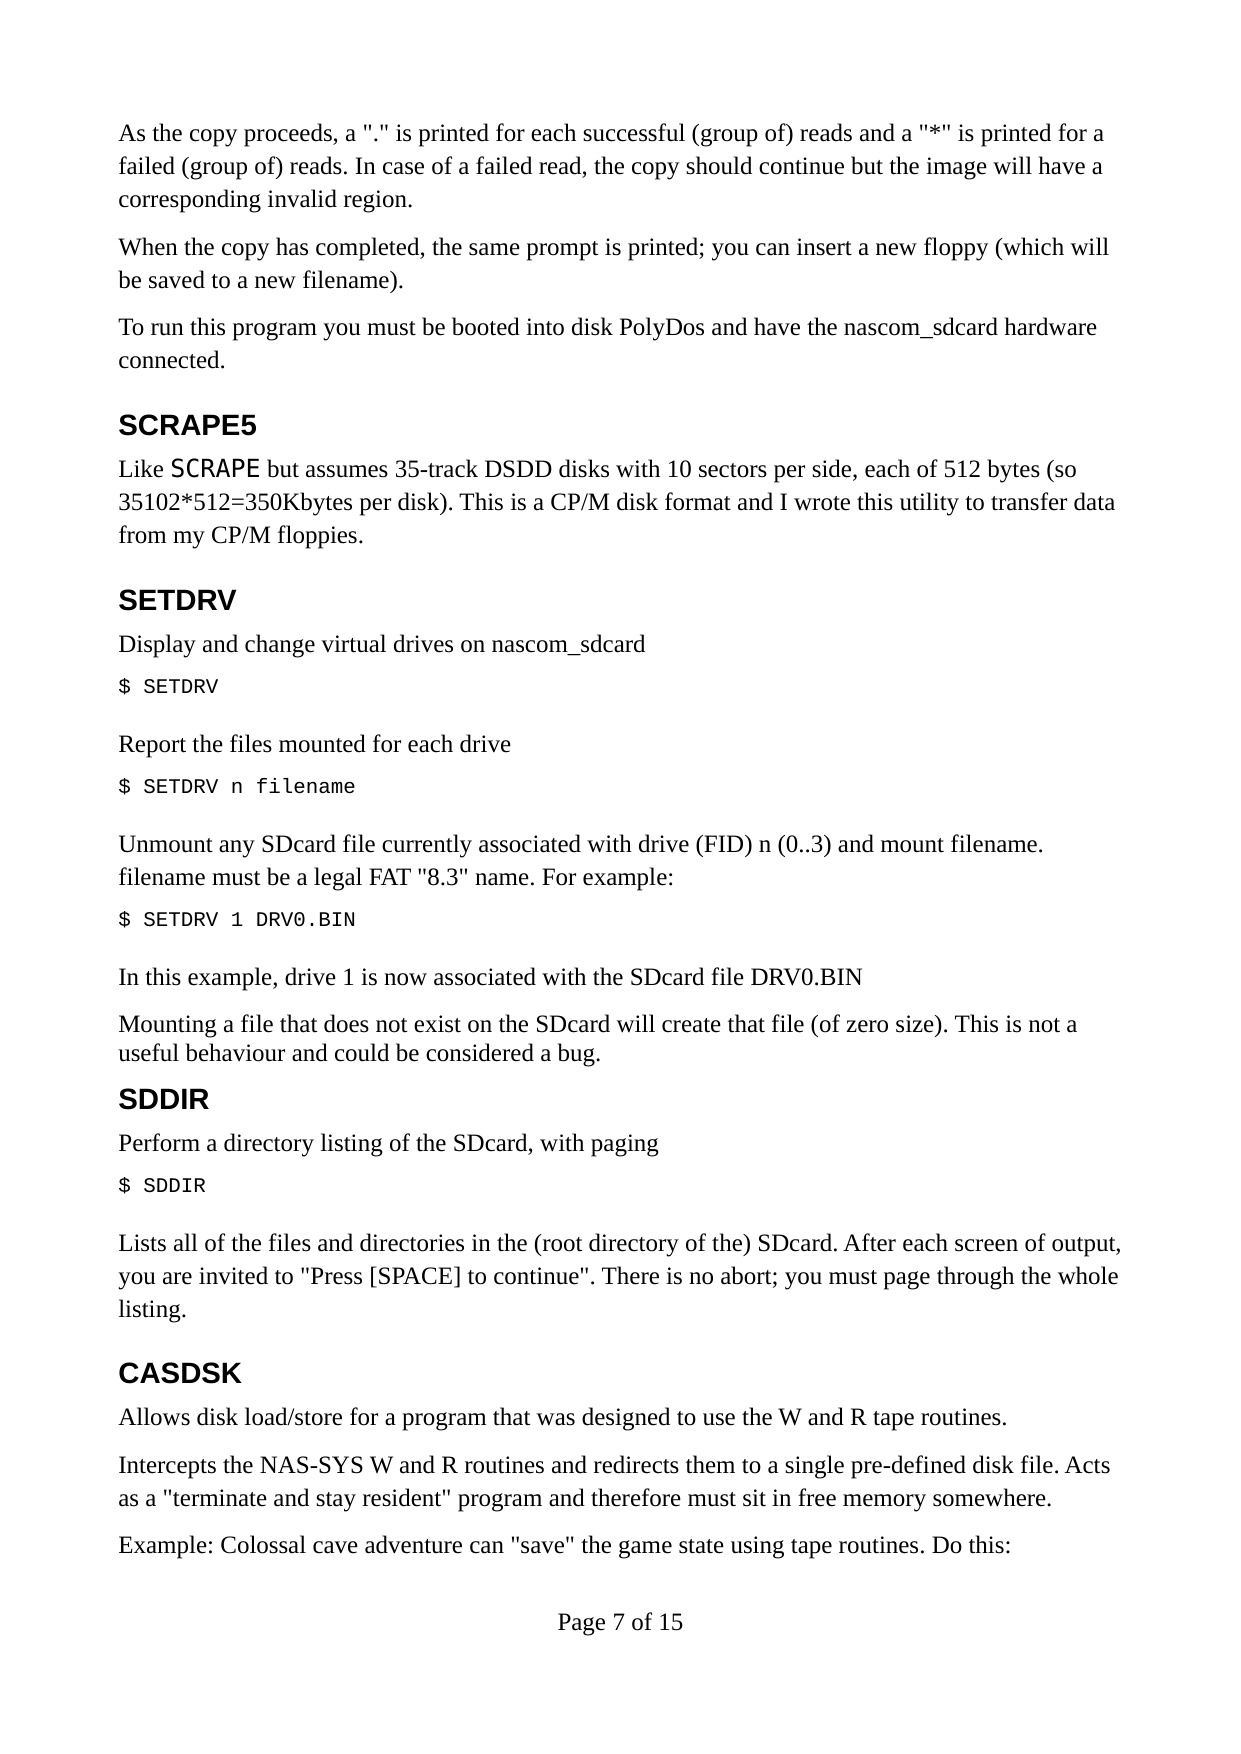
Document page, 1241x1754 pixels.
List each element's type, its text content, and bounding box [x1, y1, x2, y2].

subtitle SETDRV [118, 583, 1122, 616]
text Display and change virtual drives on nascom_sdcard [118, 629, 1122, 658]
text Report the files mounted for each drive [118, 729, 1122, 758]
text In this example, drive 1 is now associated with the SDcard file DRV0.BIN [118, 962, 1122, 991]
text When the copy has completed, the same prompt is printed; you can insert a new floppy (which will be saved to a new filename). [118, 232, 1122, 293]
text As the copy proceeds, a "." is printed for each successful (group of) reads and a "*" is printed for a failed (group of) reads. In case of a failed read, the copy should continue but the image will have a corresponding invalid region. [118, 118, 1122, 213]
text To run this program you must be booted into disk PolyDos and have the nascom_sdcard hardware connected. [118, 312, 1122, 374]
text Example: Colossal cave adventure can "save" the game state using tape routines. Do this: [118, 1531, 1122, 1559]
text Intercepts the NAS-SYS W and R routines and redirects them to a single pre-defined disk file. Acts as a "terminate and stay resident" program and therefore must sit in free memory somewhere. [118, 1450, 1122, 1512]
text Mounting a file that does not exist on the SDcard will create that file (of zero size). This is not a useful behaviour and could be considered a bug. [118, 1009, 1122, 1067]
subtitle SCRAPE5 [118, 408, 1122, 441]
text Unmount any SDcard file currently associated with drive (FID) n (0..3) and mount filename. filename must be a legal FAT "8.3" name. For example: [118, 829, 1122, 891]
text $ SETDRV 1 DRV0.BIN [118, 909, 1122, 933]
subtitle CASDSK [118, 1356, 1122, 1390]
text Lists all of the files and directories in the (root directory of the) SDcard. After each screen of output, you are invited to "Press [SPACE] to continue". There is no abort; you must page through the whole listing. [118, 1228, 1122, 1323]
text Perform a directory listing of the SDcard, with paging [118, 1128, 1122, 1157]
text $ SDDIR [118, 1175, 1122, 1199]
text Allows disk load/store for a program that was designed to use the W and R tape routines. [118, 1402, 1122, 1431]
text $ SETDRV n filename [118, 776, 1122, 800]
text Like SCRAPE but assumes 35-track DSDD disks with 10 sectors per side, each of 512 bytes (so 35102*512=350Kbytes per disk). This is a CP/M disk format and I wrote this utility to transfer data from my CP/M floppies. [118, 454, 1122, 549]
text $ SETDRV [118, 676, 1122, 700]
subtitle SDDIR [118, 1082, 1122, 1115]
